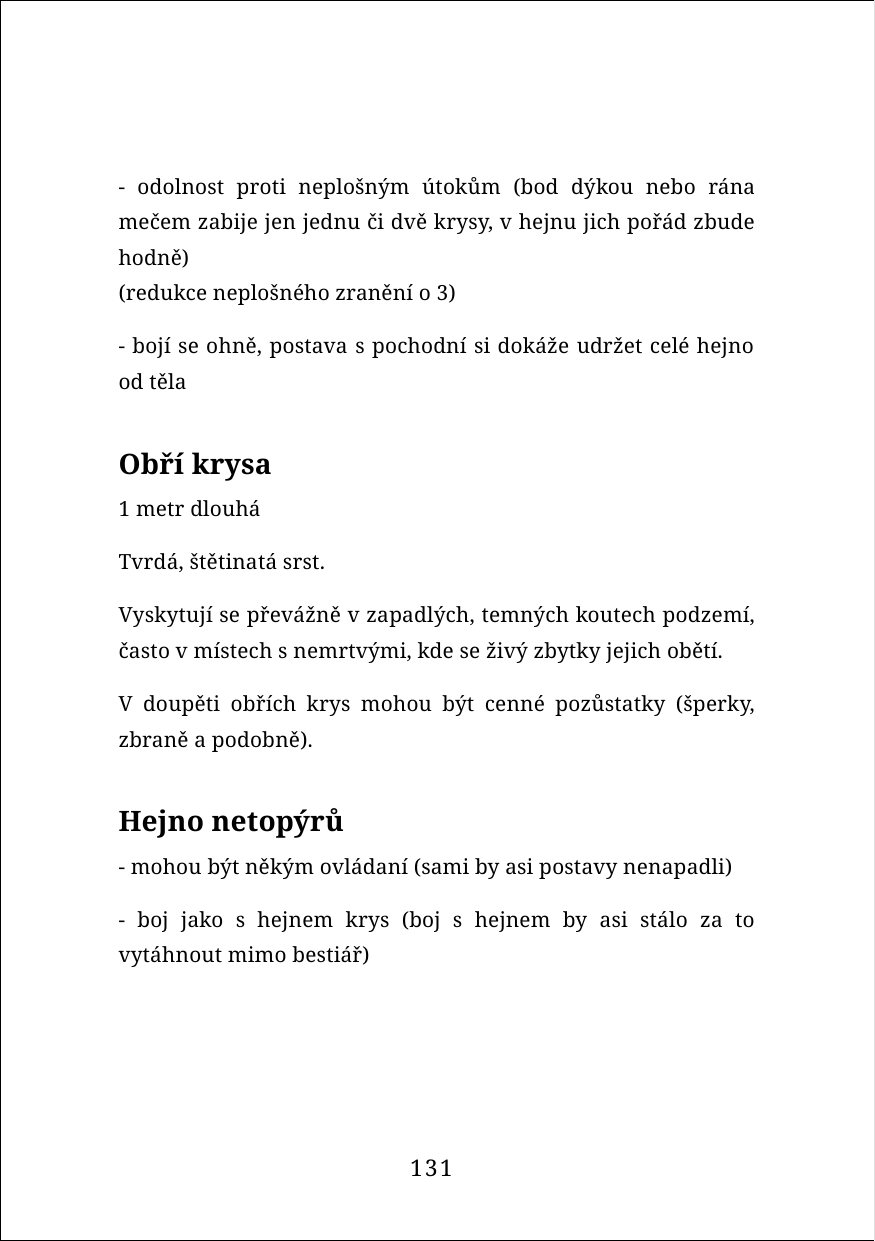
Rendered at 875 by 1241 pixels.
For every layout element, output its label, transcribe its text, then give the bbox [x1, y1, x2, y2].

text 1 metr dlouhá [118, 494, 756, 522]
text - boj jako s hejnem krys (boj s hejnem by asi stálo za to vytáhnout mimo bestiář) [118, 905, 756, 969]
subtitle Hejno netopýrů [118, 802, 756, 840]
text - mohou být někým ovládaní (sami by asi postavy nenapadli) [118, 852, 756, 880]
text V doupěti obřích krys mohou být cenné pozůstatky (šperky, zbraně a podobně). [118, 689, 756, 753]
text - bojí se ohně, postava s pochodní si dokáže udržet celé hejno od těla [118, 332, 756, 396]
text Vyskytují se převážně v zapadlých, temných koutech podzemí, často v místech s nemrtvými, kde se živý zbytky jejich obětí. [118, 601, 756, 664]
text Tvrdá, štětinatá srst. [118, 547, 756, 576]
text - odolnost proti neplošným útokům (bod dýkou nebo rána mečem zabije jen jednu či dvě krysy, v hejnu jich pořád zbude hodně) (redukce neplošného zranění o 3) [118, 172, 756, 307]
subtitle Obří krysa [118, 444, 756, 482]
